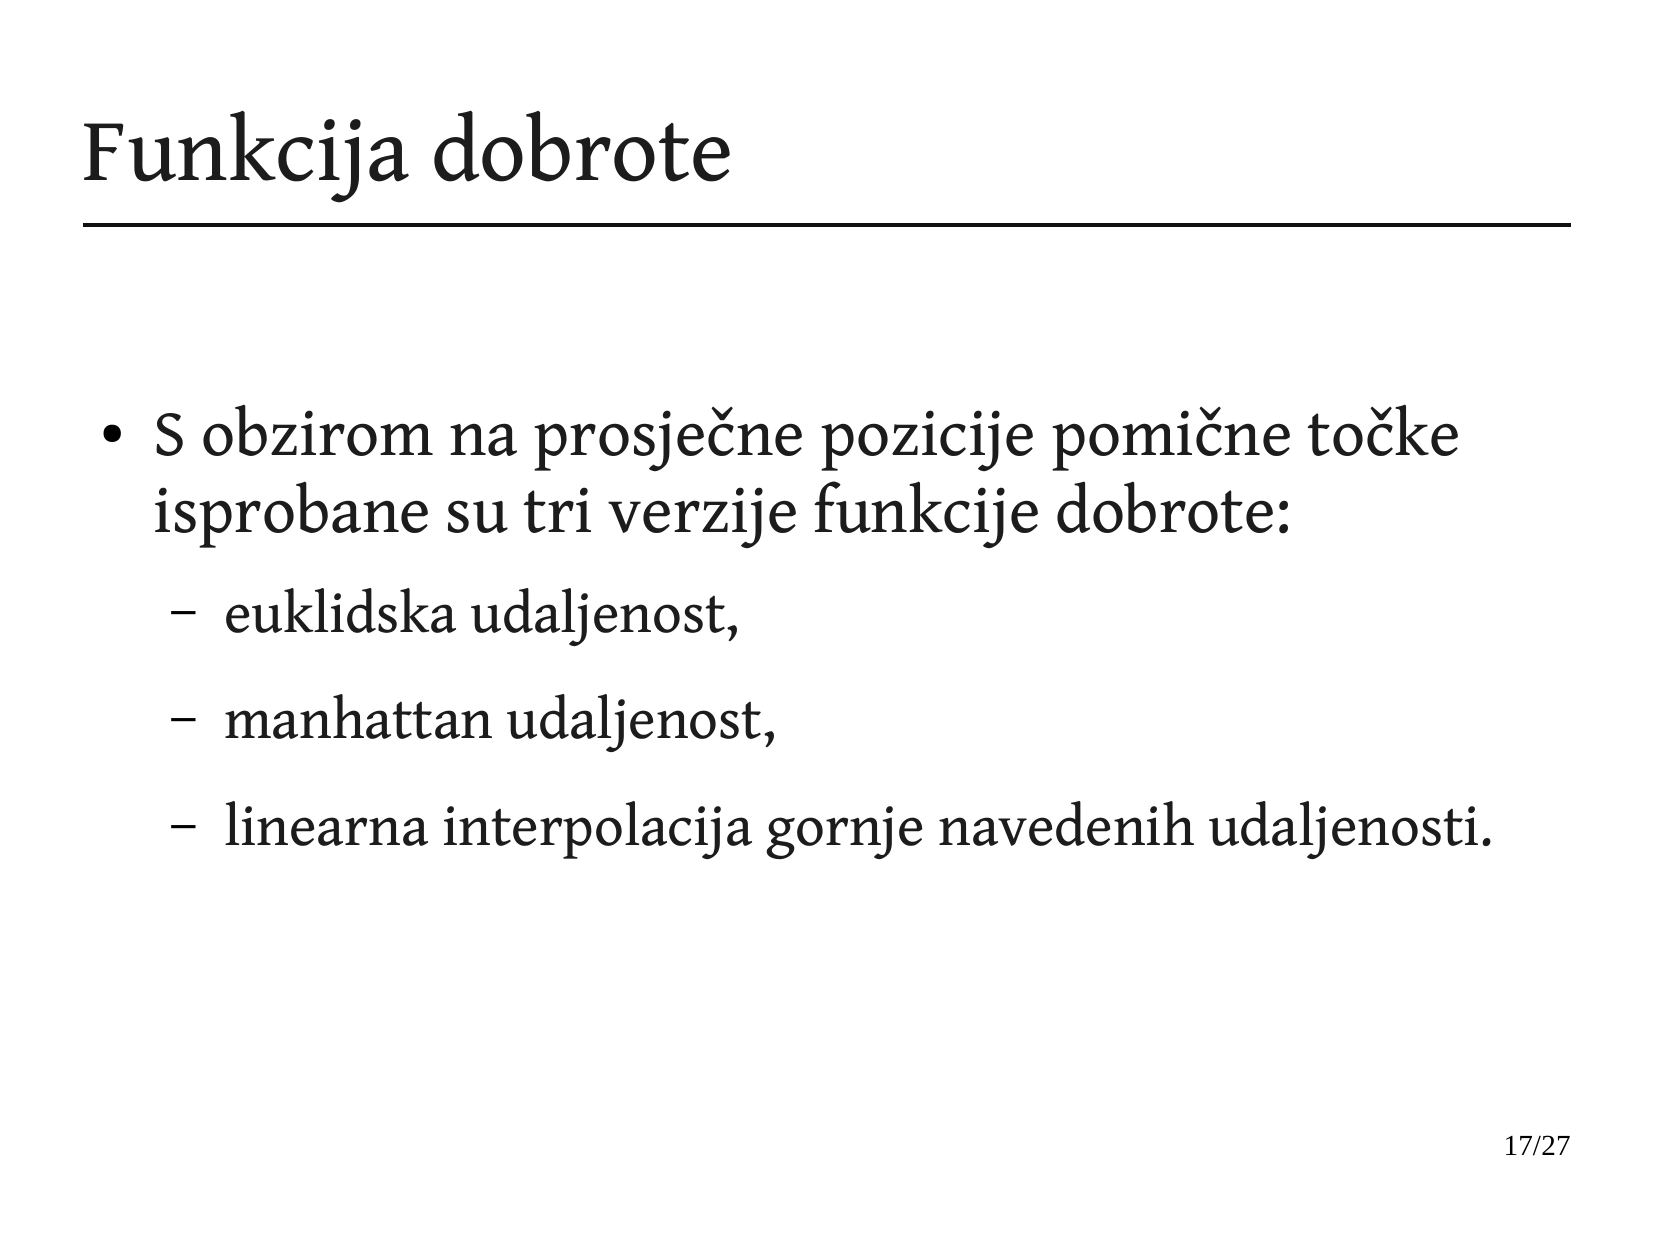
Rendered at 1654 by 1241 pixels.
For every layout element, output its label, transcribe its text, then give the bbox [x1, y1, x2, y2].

title Funkcija dobrote [82, 49, 1571, 257]
list S obzirom na prosječne pozicije pomične točke isprobane su tri verzije funkcije dobrote: euklidska udaljenost, manhattan udaljenost, linearna interpolacija gornje navedenih udaljenosti. [82, 290, 1571, 993]
